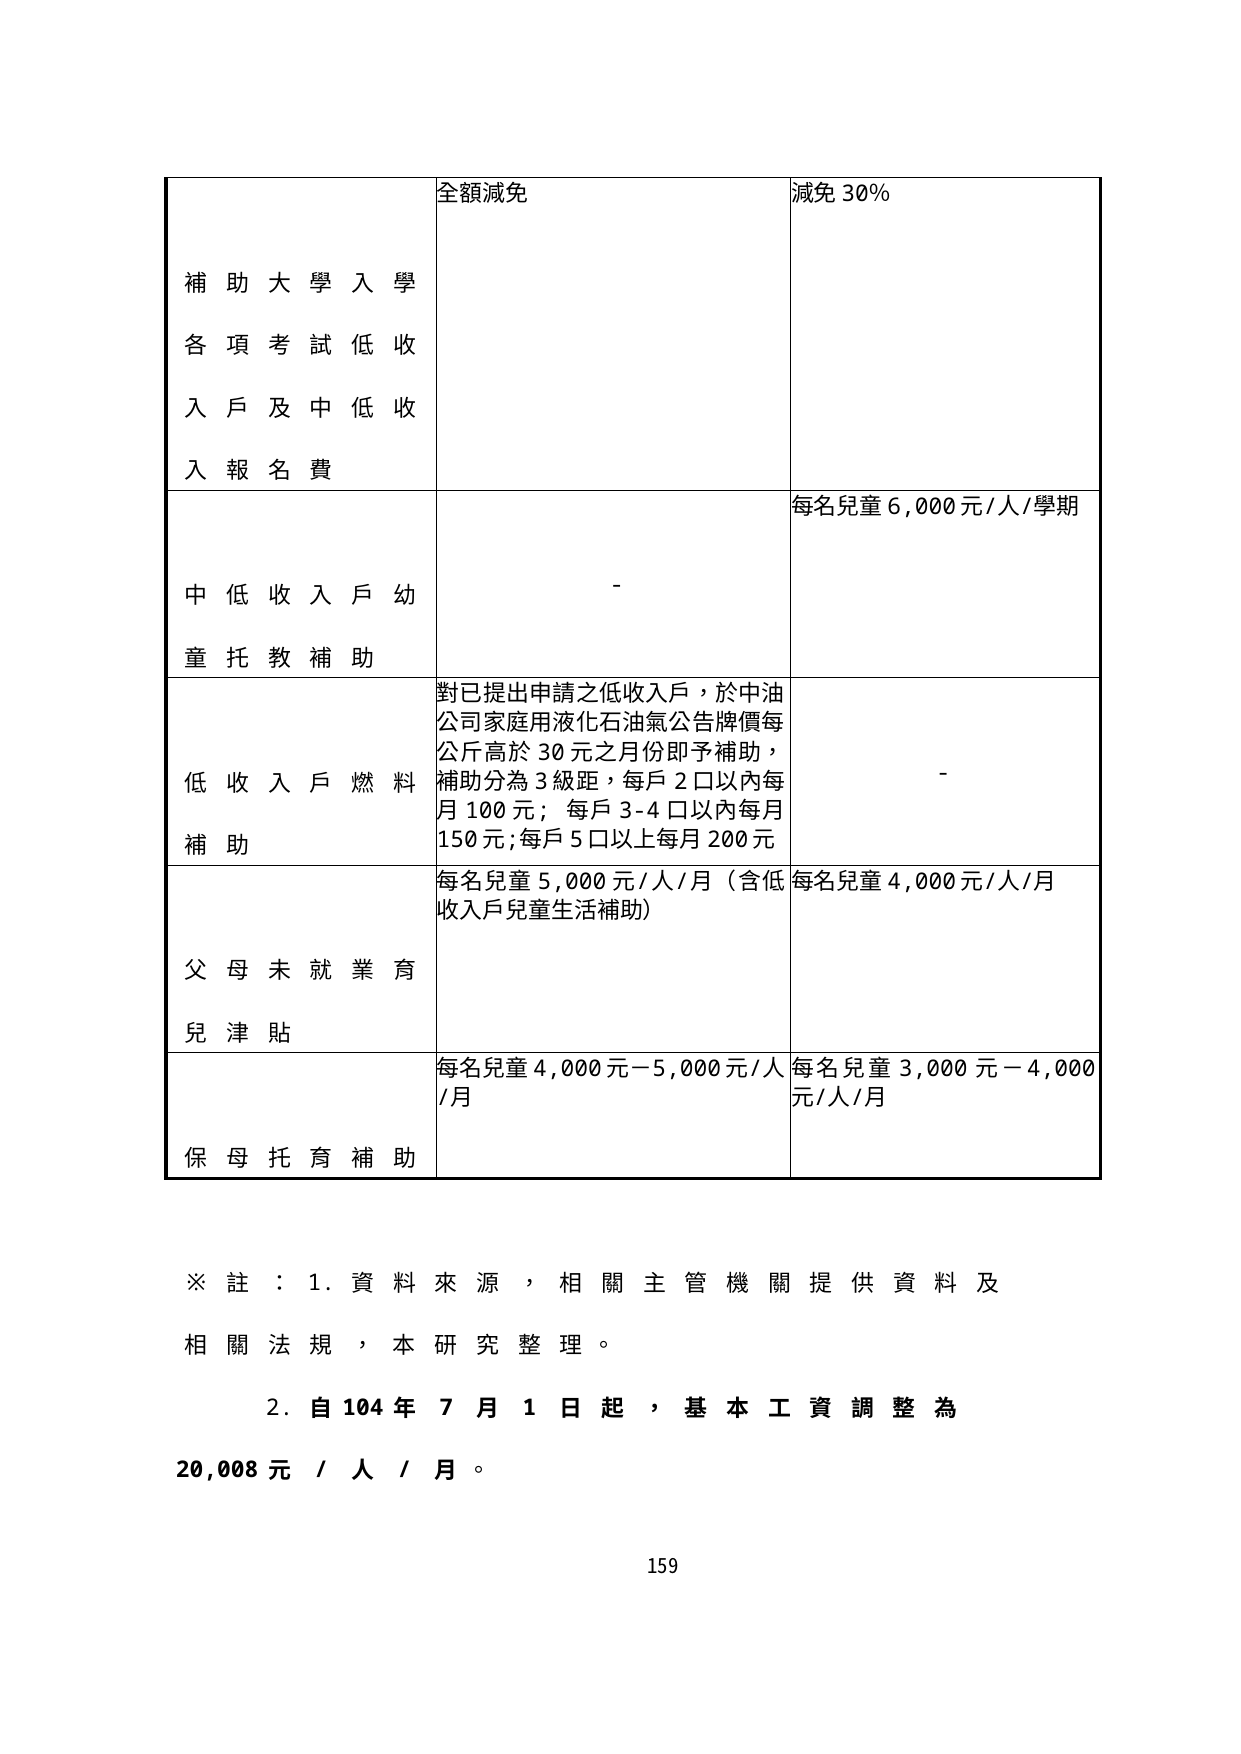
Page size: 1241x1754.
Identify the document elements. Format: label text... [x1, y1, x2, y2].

table_cell 補助大學入學各項考試低收入戶及中低收入報名費 [168, 178, 436, 490]
table_cell 低收入戶燃料補助 [168, 678, 436, 865]
table_cell - [791, 678, 1099, 865]
table_cell 對已提出申請之低收入戶，於中油公司家庭用液化石油氣公告牌價每公斤高於30元之月份即予補助，補助分為3級距，每戶2口以內每月100元; 每戶3-4口以內每月150元;每戶5口以上每月200元 [437, 678, 790, 865]
text ※註：1.資料來源，相關主管機關提供資料及相關法規，本研究整理。 [160, 1240, 1035, 1365]
table_cell 保母托育補助 [168, 1053, 436, 1177]
table_cell - [437, 491, 790, 677]
table_cell 中低收入戶幼童托教補助 [168, 491, 436, 677]
table_cell 每名兒童5,000元/人/月（含低收入戶兒童生活補助） [437, 866, 790, 1052]
table_cell 每名兒童6,000元/人/學期 [791, 491, 1099, 677]
table_cell 每名兒童4,000元/人/月 [791, 866, 1099, 1052]
table_cell 每名兒童4,000元－5,000元/人/月 [437, 1053, 790, 1177]
table_cell 父母未就業育兒津貼 [168, 866, 436, 1052]
table_cell 每名兒童3,000元－4,000元/人/月 [791, 1053, 1099, 1177]
table_cell 減免30％ [791, 178, 1099, 490]
table_cell 全額減免 [437, 178, 790, 490]
text 2.自104年7月1日起，基本工資調整為20,008元/人/月。 [175, 1365, 1050, 1490]
